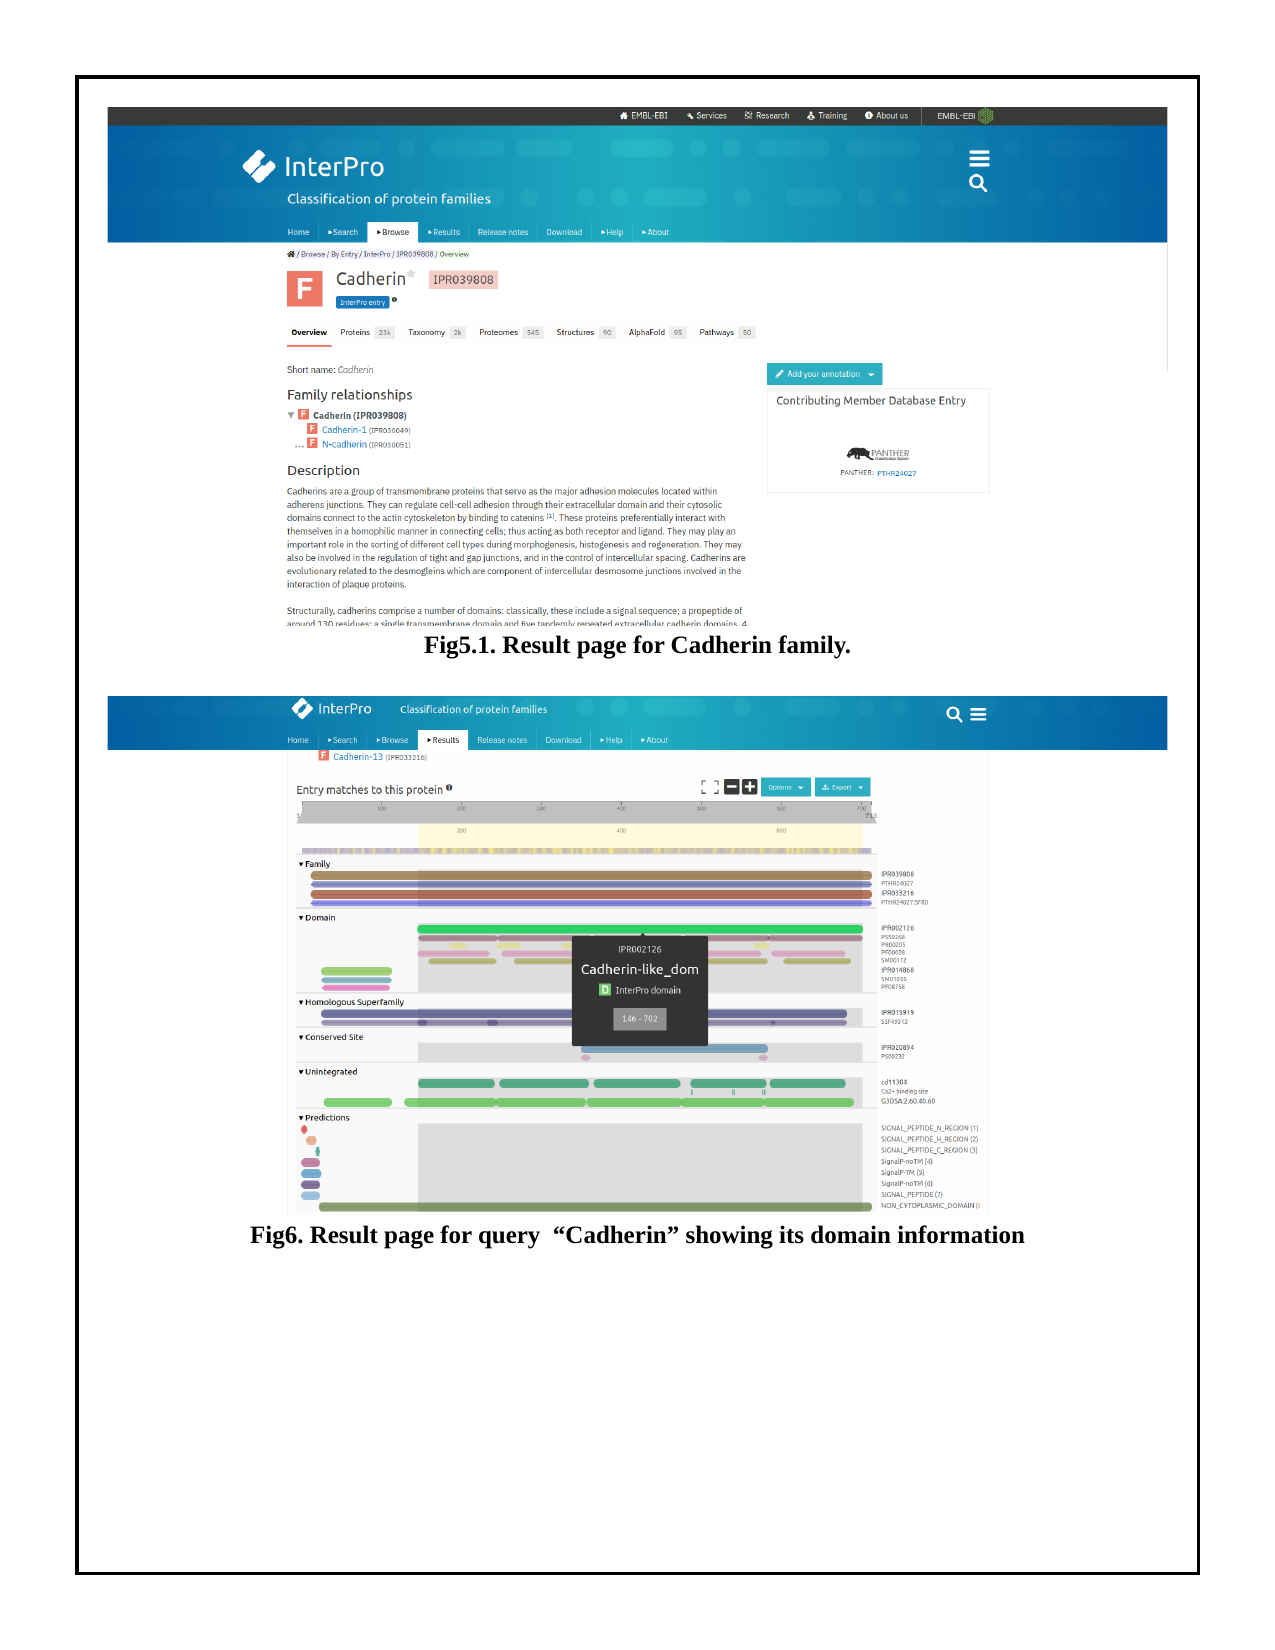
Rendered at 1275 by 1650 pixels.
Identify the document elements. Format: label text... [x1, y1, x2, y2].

text Fig5.1. Result page for Cadherin family. [108, 626, 1167, 659]
text Fig6. Result page for query “Cadherin” showing its domain information [108, 1216, 1167, 1248]
